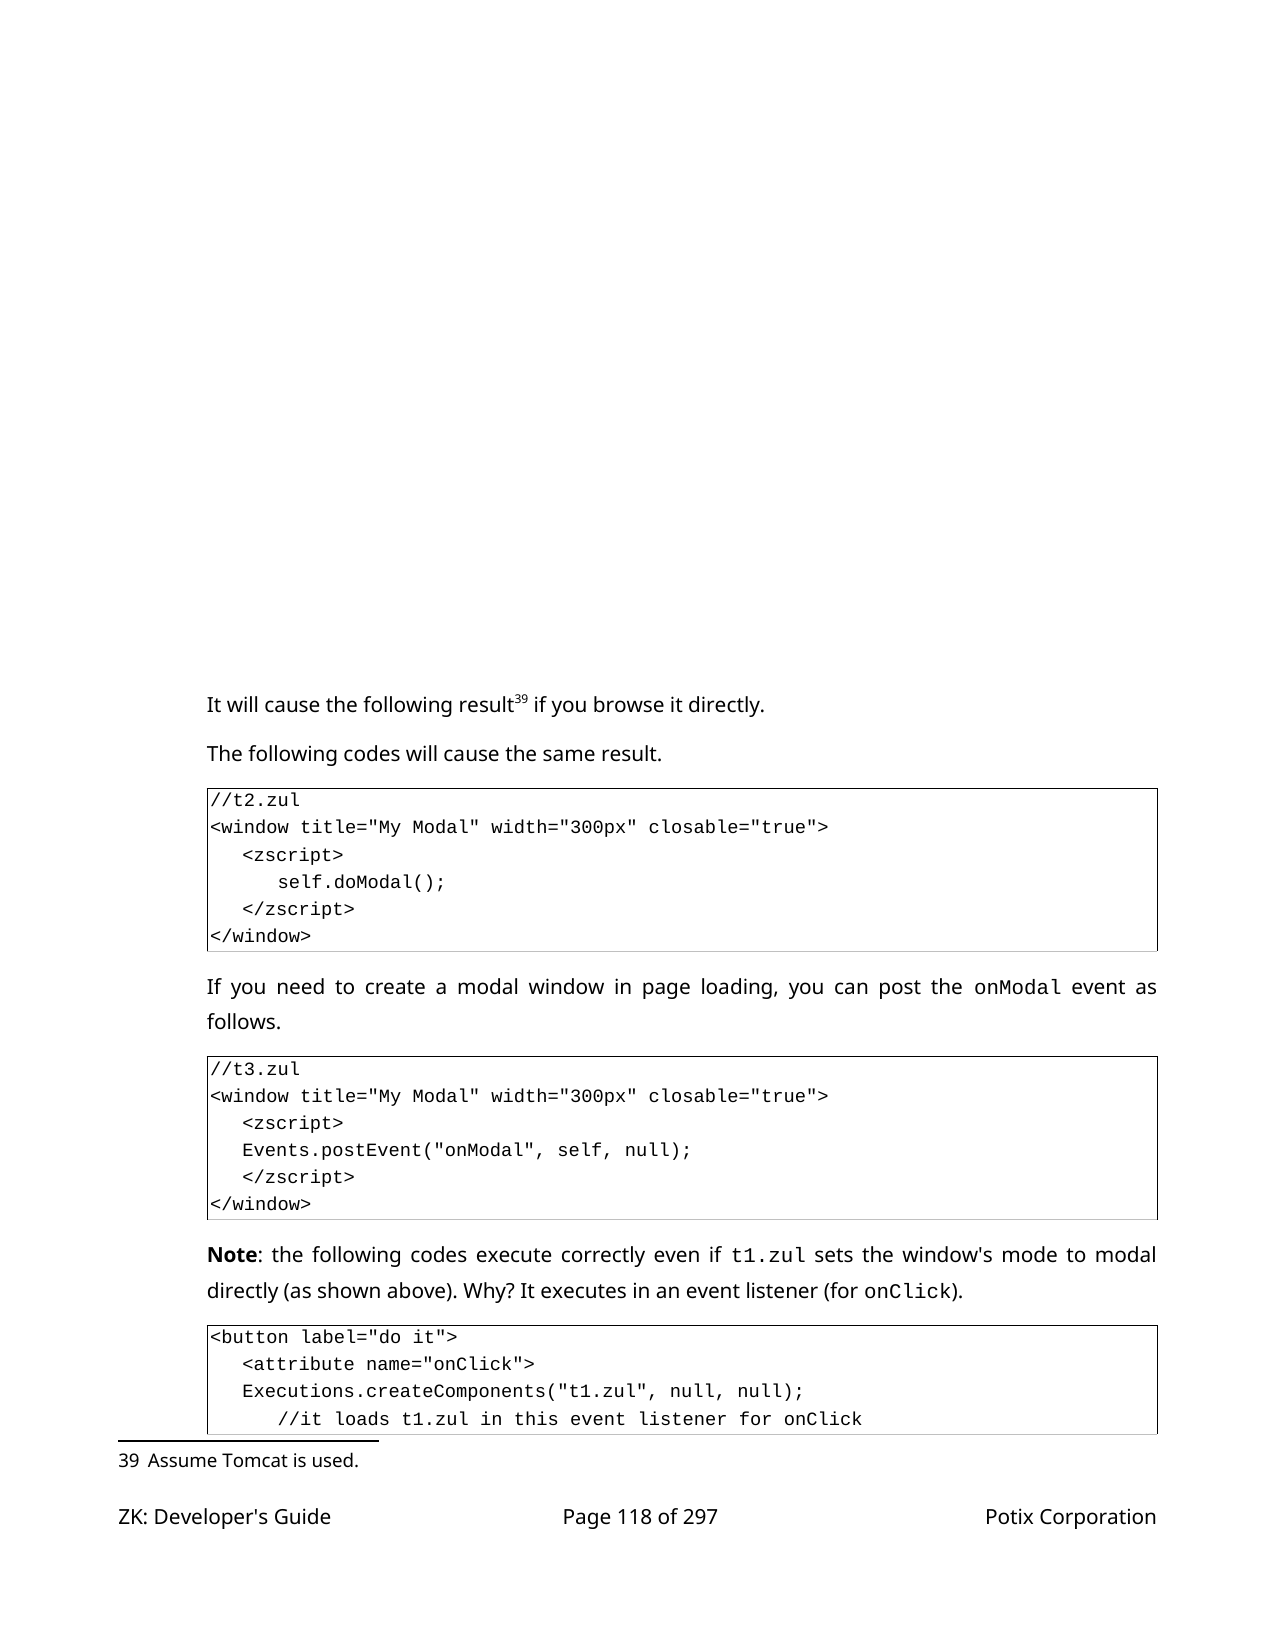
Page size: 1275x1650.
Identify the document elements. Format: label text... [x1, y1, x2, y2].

text <attribute name="onClick"> [208, 1352, 1157, 1376]
text Note: the following codes execute correctly even if t1.zul sets the window's mode to modal directly (as shown above). Why? It executes in an event listener (for onClick). [207, 1240, 1157, 1304]
text </window> [208, 924, 1157, 951]
text If you need to create a modal window in page loading, you can post the onModal event as follows. [207, 972, 1157, 1036]
text It will cause the following result if you browse it directly. [207, 118, 1157, 719]
text //t3.zul [208, 1057, 1157, 1081]
text <button label="do it"> [208, 1326, 1157, 1349]
text Executions.createComponents("t1.zul", null, null); [208, 1379, 1157, 1403]
text //it loads t1.zul in this event listener for onClick [208, 1406, 1157, 1434]
text self.doModal(); [208, 870, 1157, 894]
text <zscript> [208, 842, 1157, 867]
text The following codes will cause the same result. [207, 739, 1157, 767]
text </zscript> [208, 1165, 1157, 1189]
text <zscript> [208, 1111, 1157, 1135]
text </window> [208, 1192, 1157, 1219]
text </zscript> [208, 897, 1157, 921]
text <window title="My Modal" width="300px" closable="true"> [208, 1083, 1157, 1108]
text Assume Tomcat is used. [118, 1447, 1157, 1473]
text <window title="My Modal" width="300px" closable="true"> [208, 815, 1157, 839]
text Events.postEvent("onModal", self, null); [208, 1138, 1157, 1162]
text //t2.zul [208, 789, 1157, 812]
